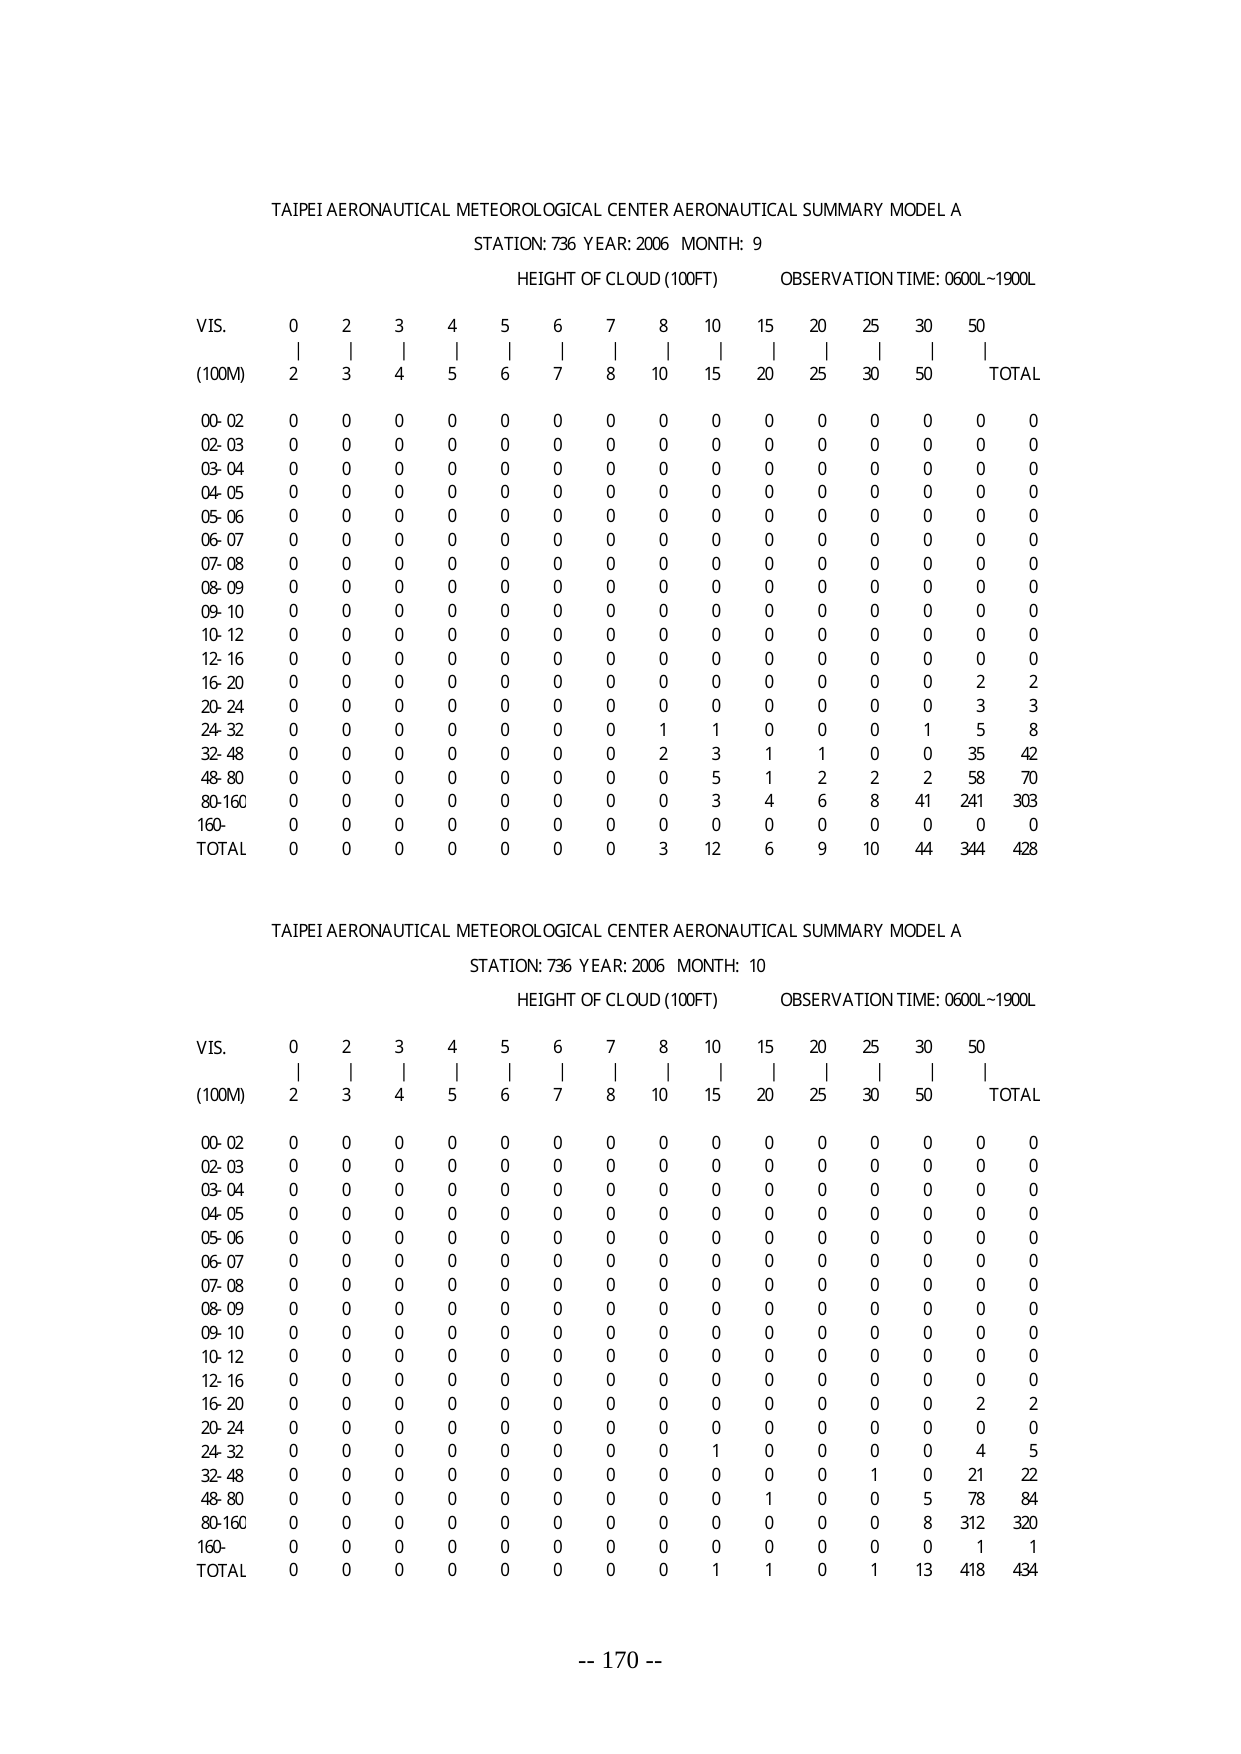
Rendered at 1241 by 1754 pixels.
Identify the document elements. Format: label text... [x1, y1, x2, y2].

text -- 170 -- [543, 1637, 697, 1674]
